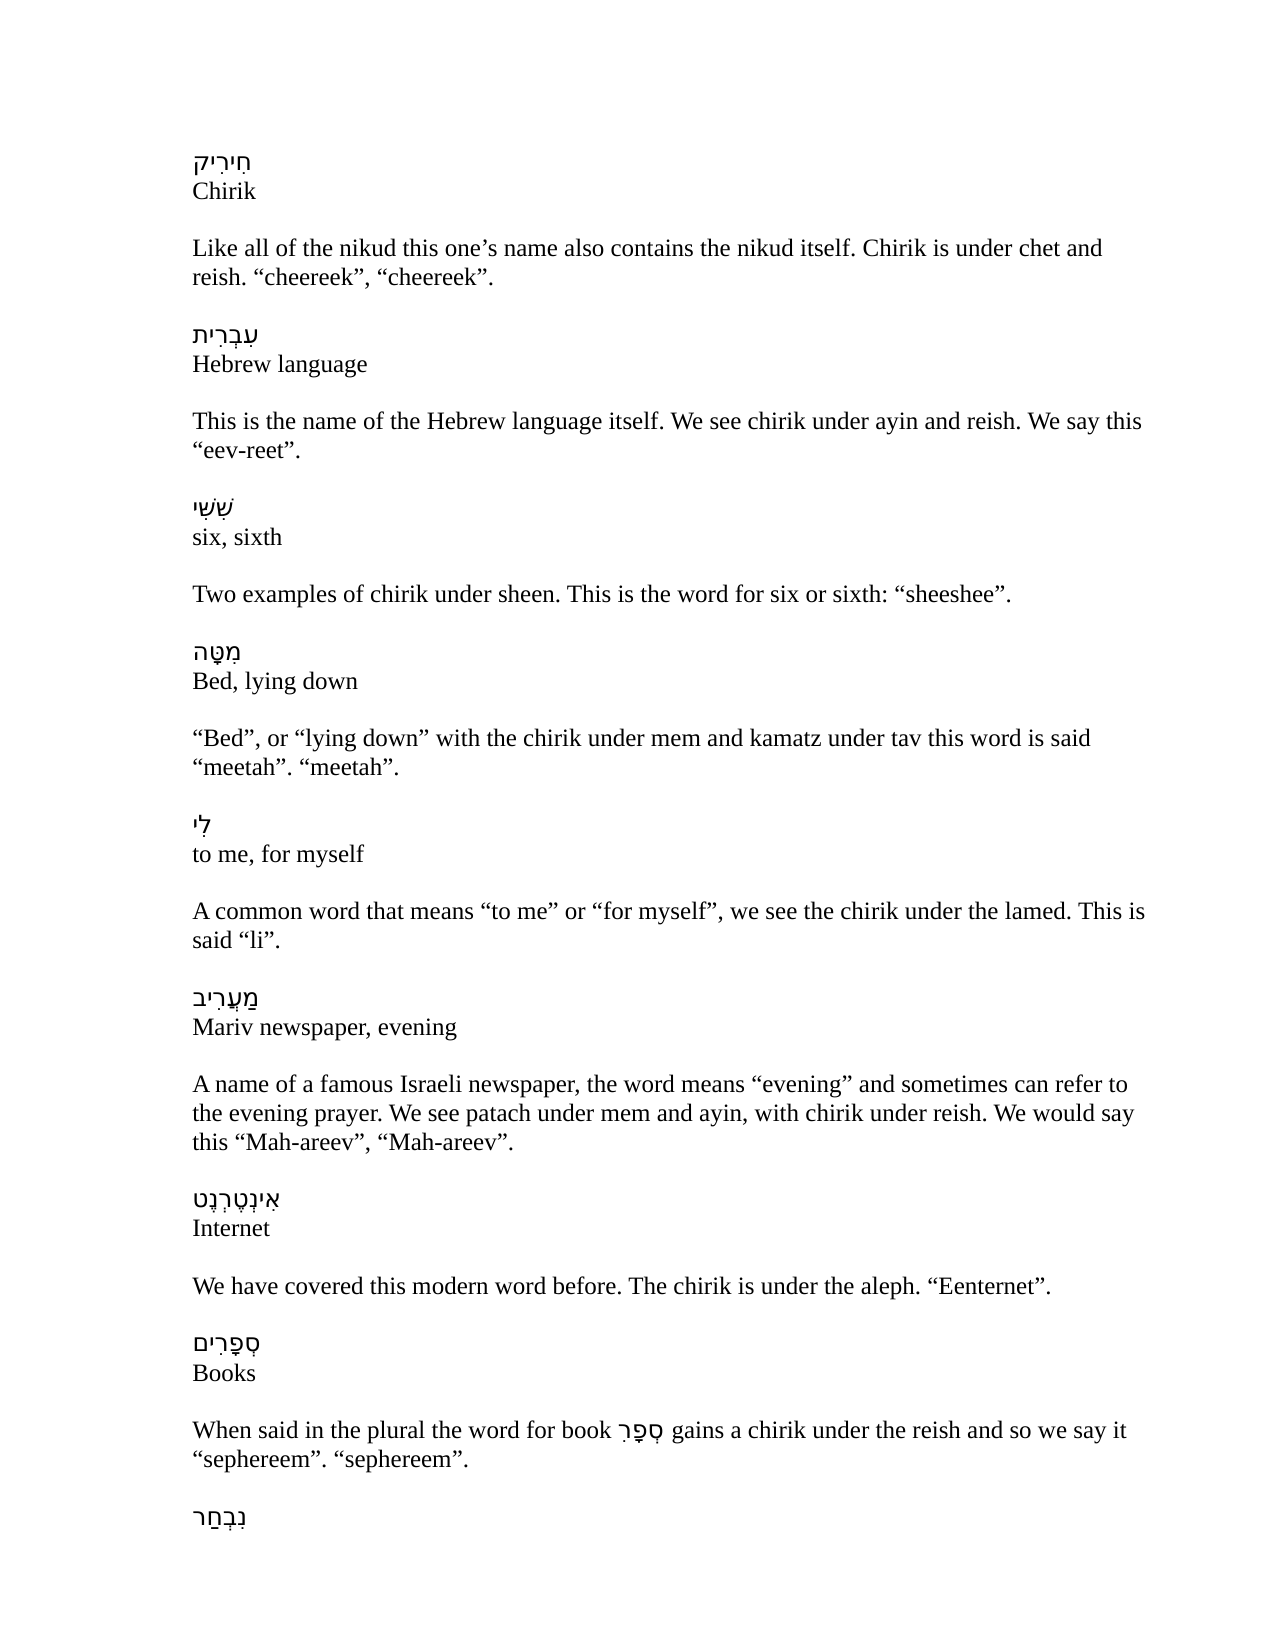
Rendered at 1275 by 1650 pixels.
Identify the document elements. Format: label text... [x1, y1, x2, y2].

text six, sixth [192, 522, 1157, 551]
text Books [192, 1358, 1157, 1386]
text A name of a famous Israeli newspaper, the word means “evening” and sometimes can refer to the evening prayer. We see patach under mem and ayin, with chirik under reish. We would say this “Mah-areev”, “Mah-areev”. [192, 1069, 1157, 1156]
text נִבְחַר [192, 1502, 1157, 1531]
text A common word that means “to me” or “for myself”, we see the chirik under the lamed. This is said “li”. [192, 896, 1157, 954]
text When said in the plural the word for book סְפָרִ gains a chirik under the reish and so we say it “sephereem”. “sephereem”. [192, 1415, 1157, 1473]
text מַעֲרִיב [192, 983, 1157, 1012]
text Two examples of chirik under sheen. This is the word for six or sixth: “sheeshee”. [192, 579, 1157, 608]
text “Bed”, or “lying down” with the chirik under mem and kamatz under tav this word is said “meetah”. “meetah”. [192, 723, 1157, 781]
text Mariv newspaper, evening [192, 1012, 1157, 1041]
text Hebrew language [192, 349, 1157, 378]
text Like all of the nikud this one’s name also contains the nikud itself. Chirik is under chet and reish. “cheereek”, “cheereek”. [192, 233, 1157, 291]
text סְפָרִים [192, 1328, 1157, 1358]
text מִטָּה [192, 637, 1157, 666]
text עִבְרִית [192, 320, 1157, 349]
text Bed, lying down [192, 666, 1157, 695]
text אִינְטֶרְנֶט [192, 1184, 1157, 1213]
text to me, for myself [192, 839, 1157, 868]
text שִׁשִּׁי [192, 493, 1157, 522]
text Chirik [192, 176, 1157, 205]
text חִירִיק [192, 147, 1157, 176]
text This is the name of the Hebrew language itself. We see chirik under ayin and reish. We say this “eev-reet”. [192, 406, 1157, 464]
text We have covered this modern word before. The chirik is under the aleph. “Eenternet”. [192, 1271, 1157, 1300]
text לִי [192, 810, 1157, 839]
text Internet [192, 1213, 1157, 1242]
